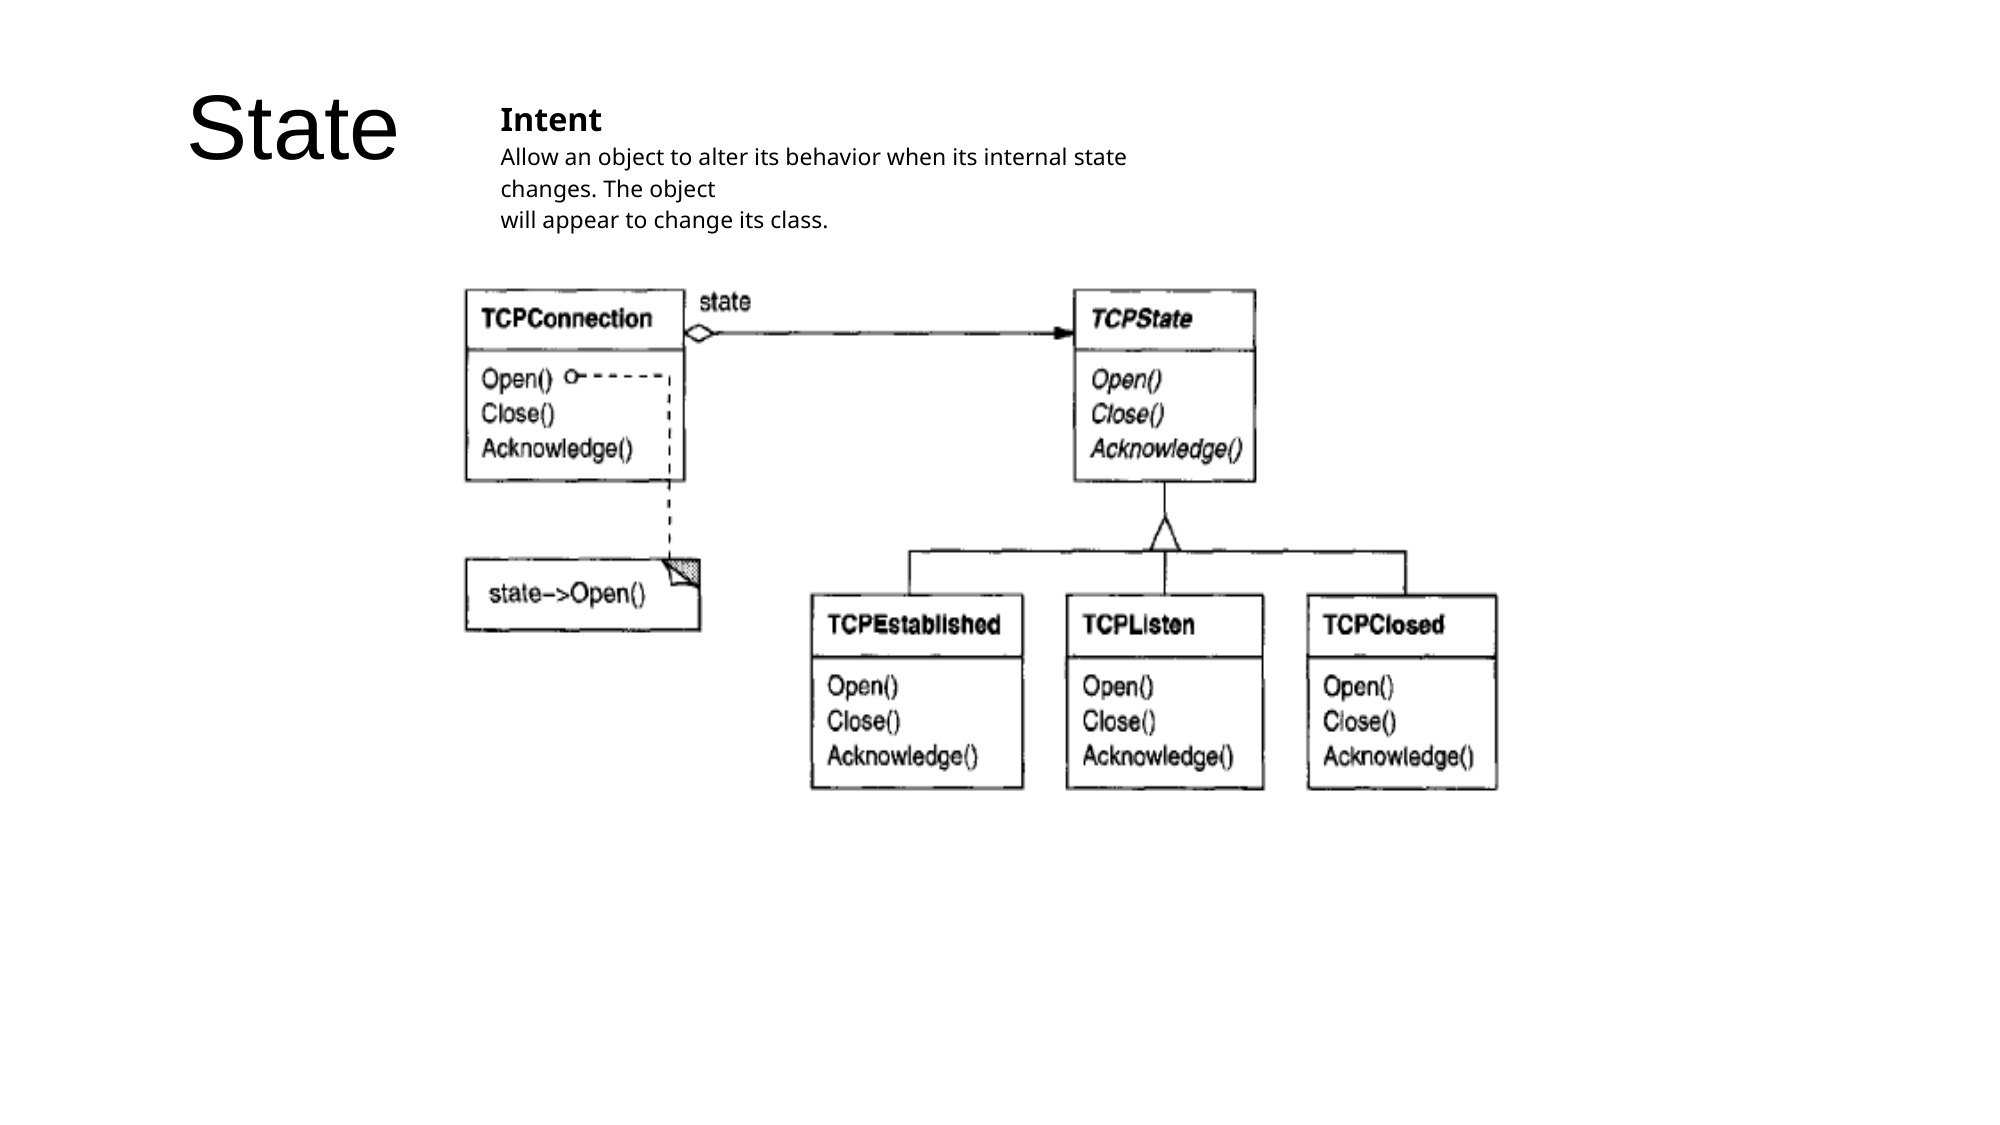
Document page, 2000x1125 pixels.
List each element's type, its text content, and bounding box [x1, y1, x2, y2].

picture [450, 262, 1531, 811]
title State [137, 59, 451, 196]
text_box Intent Allow an object to alter its behavior when its internal state changes. The object will appear to change its class. [485, 90, 1246, 194]
